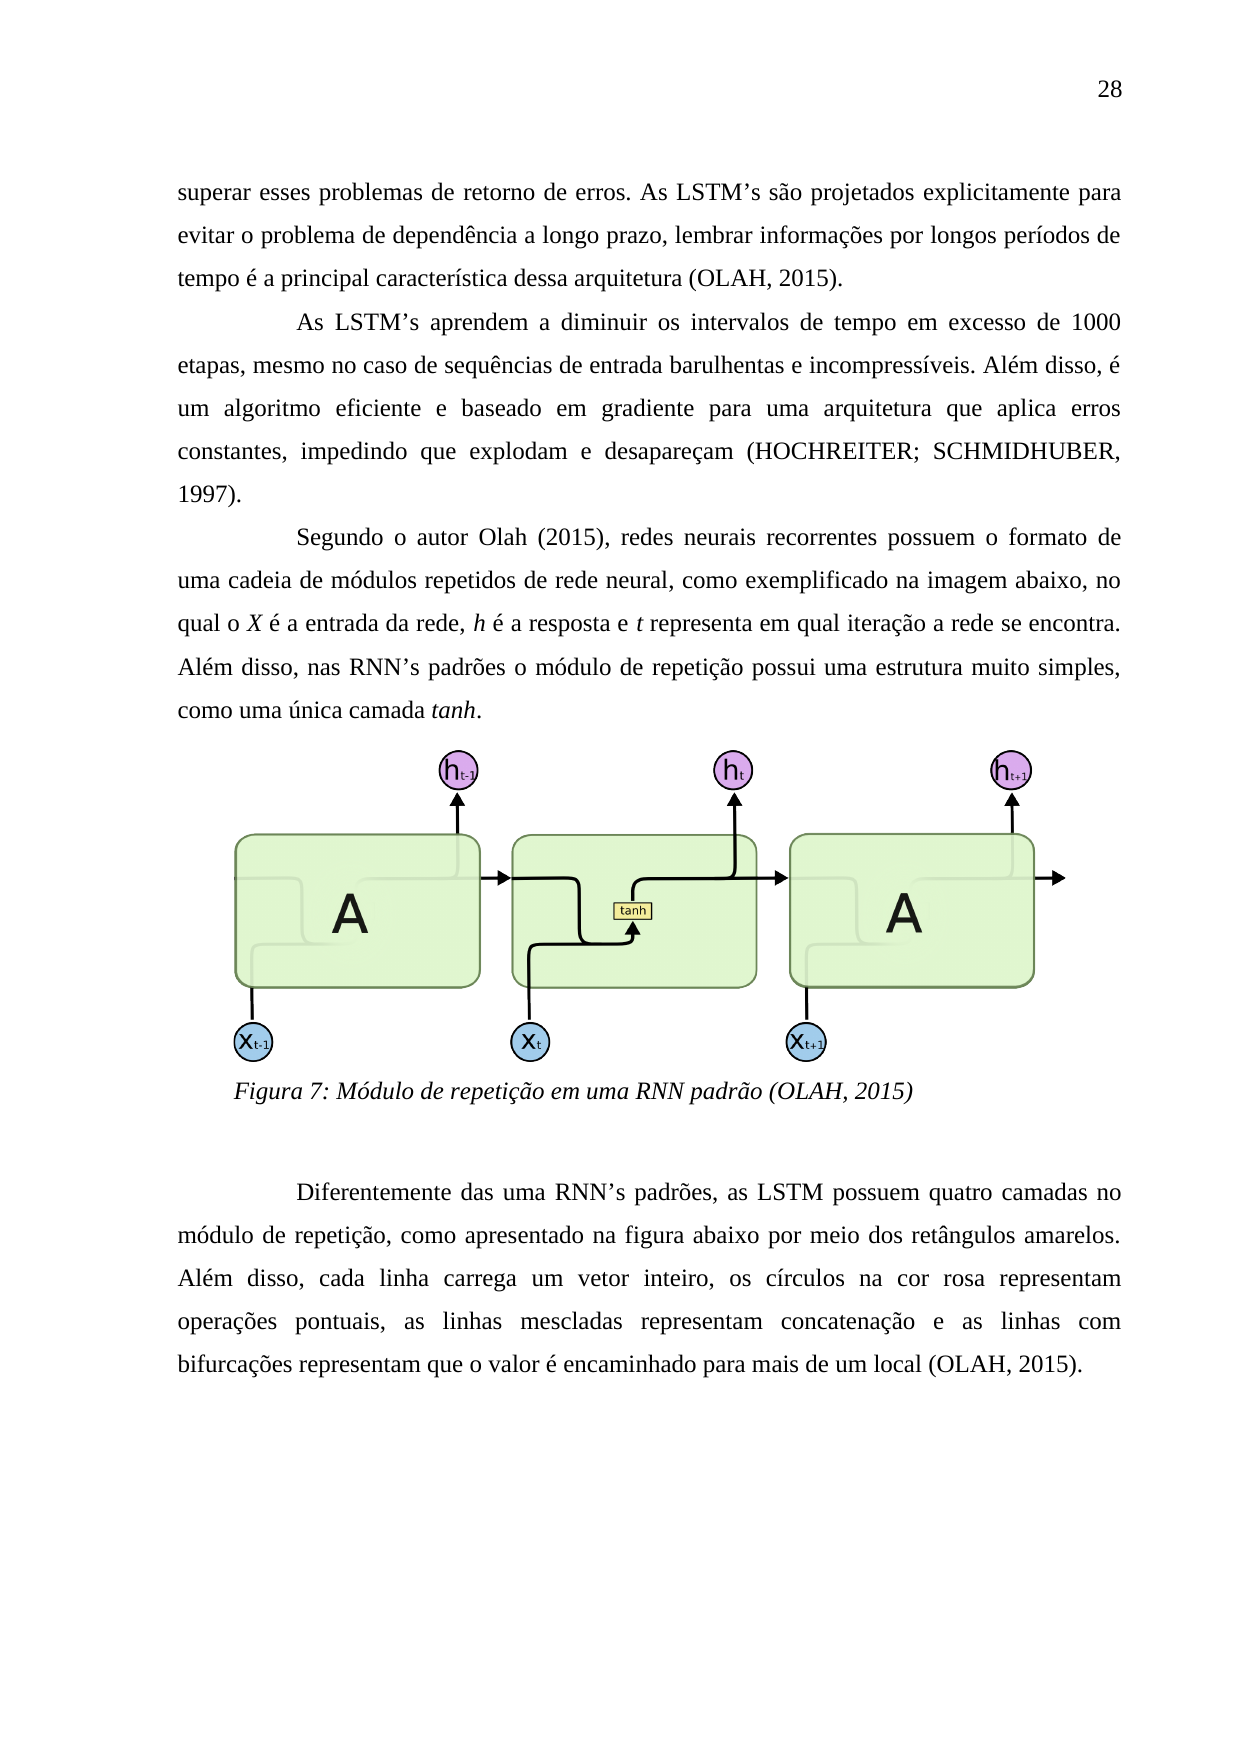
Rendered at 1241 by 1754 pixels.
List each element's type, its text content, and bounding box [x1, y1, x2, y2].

text As LSTM’s aprendem a diminuir os intervalos de tempo em excesso de 1000 etapas, mesmo no caso de sequências de entrada barulhentas e incompressíveis. Além disso, é um algoritmo eficiente e baseado em gradiente para uma arquitetura que aplica erros constantes, impedindo que explodam e desapareçam (HOCHREITER; SCHMIDHUBER, 1997). [177, 307, 1122, 508]
text Segundo o autor Olah (2015), redes neurais recorrentes possuem o formato de uma cadeia de módulos repetidos de rede neural, como exemplificado na imagem abaixo, no qual o X é a entrada da rede, h é a resposta e t representa em qual iteração a rede se encontra. Além disso, nas RNN’s padrões o módulo de repetição possui uma estrutura muito simples, como uma única camada tanh. [177, 522, 1122, 723]
text Diferentemente das uma RNN’s padrões, as LSTM possuem quatro camadas no módulo de repetição, como apresentado na figura abaixo por meio dos retângulos amarelos. Além disso, cada linha carrega um vetor inteiro, os círculos na cor rosa representam operações pontuais, as linhas mescladas representam concatenação e as linhas com bifurcações representam que o valor é encaminhado para mais de um local (OLAH, 2015). [177, 1177, 1122, 1378]
text superar esses problemas de retorno de erros. As LSTM’s são projetados explicitamente para evitar o problema de dependência a longo prazo, lembrar informações por longos períodos de tempo é a principal característica dessa arquitetura (OLAH, 2015). [177, 177, 1122, 292]
text Figura 7: Módulo de repetição em uma RNN padrão (OLAH, 2015) [233, 1062, 1066, 1105]
picture [233, 750, 1066, 1062]
